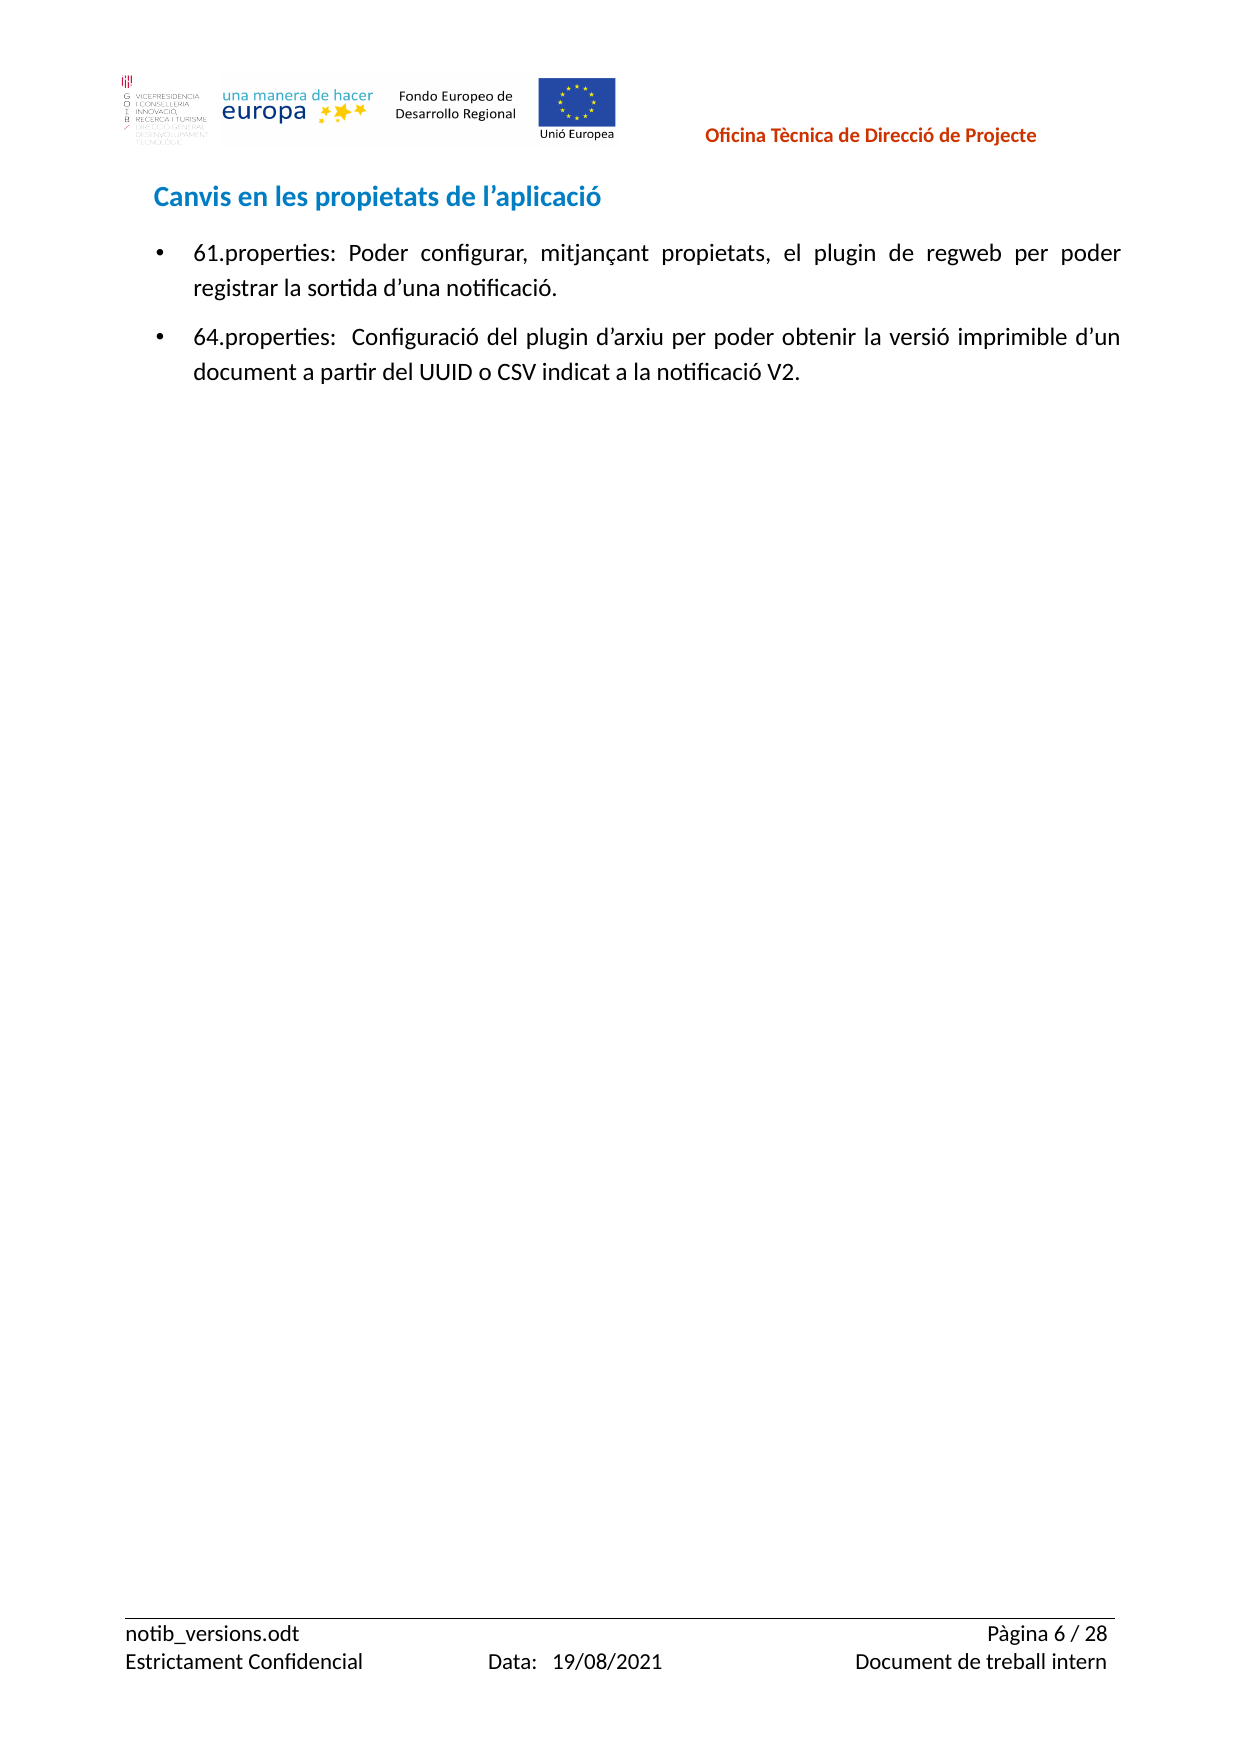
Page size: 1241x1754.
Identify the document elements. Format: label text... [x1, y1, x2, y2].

list 61.properties: Poder configurar, mitjançant propietats, el plugin de regweb per poder registrar la sortida d’una notificació. [156, 237, 1122, 302]
list 64.properties: Configuració del plugin d’arxiu per poder obtenir la versió imprimible d’un document a partir del UUID o CSV indicat a la notificació V2. [156, 322, 1122, 387]
picture [219, 73, 621, 147]
subtitle Canvis en les propietats de l’aplicació [153, 178, 1122, 213]
picture [118, 73, 213, 147]
